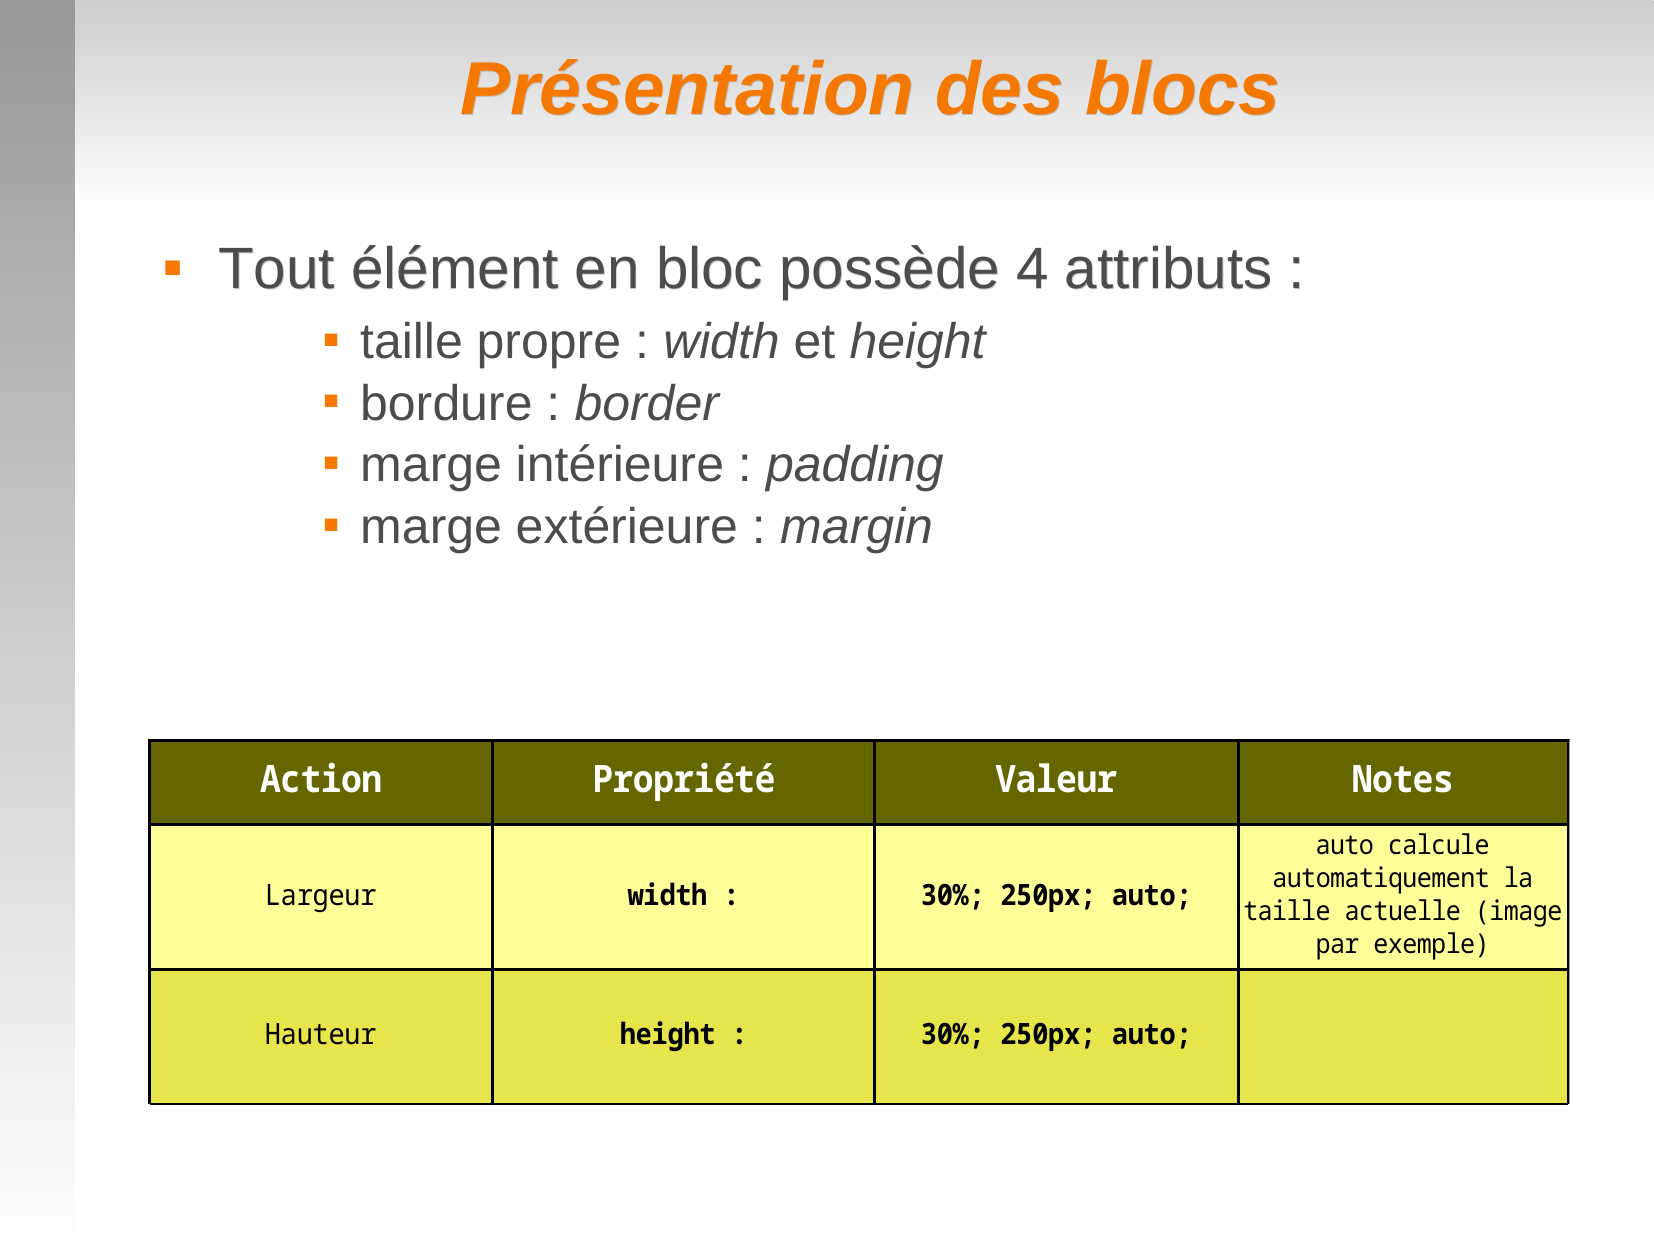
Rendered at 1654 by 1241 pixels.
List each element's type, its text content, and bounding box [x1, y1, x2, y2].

list Tout élément en bloc possède 4 attributs : taille propre : width et height bordure : border marge intérieure : padding marge extérieure : margin [147, 236, 1625, 1196]
title Présentation des blocs [88, 0, 1654, 178]
chart [147, 738, 1570, 1106]
